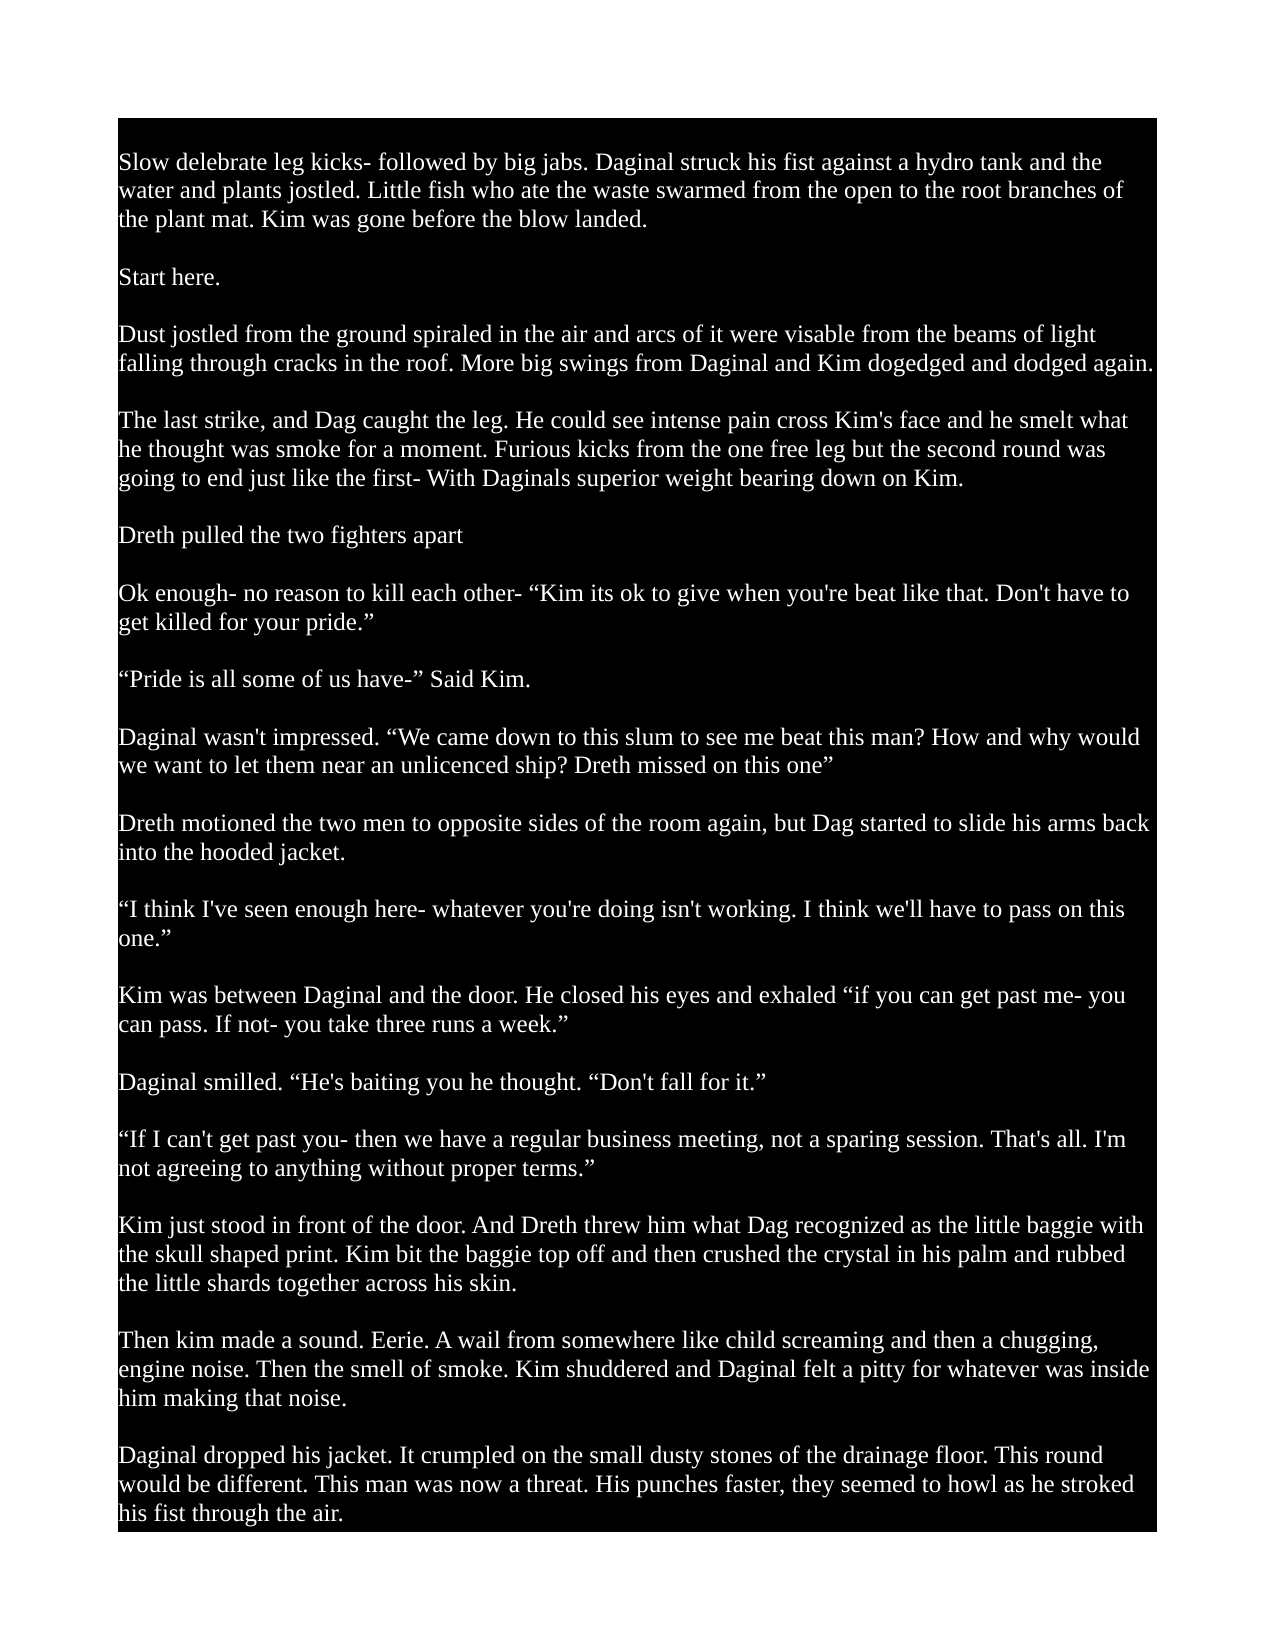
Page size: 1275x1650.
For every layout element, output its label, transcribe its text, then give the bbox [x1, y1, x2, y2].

text Start here. [118, 262, 1157, 291]
text Daginal dropped his jacket. It crumpled on the small dusty stones of the drainage floor. This round would be different. This man was now a threat. His punches faster, they seemed to howl as he stroked his fist through the air. [118, 1441, 1157, 1527]
text Dreth motioned the two men to opposite sides of the room again, but Dag started to slide his arms back into the hooded jacket. “I think I've seen enough here- whatever you're doing isn't working. I think we'll have to pass on this one.” [118, 808, 1157, 952]
text Daginal smilled. “He's baiting you he thought. “Don't fall for it.” “If I can't get past you- then we have a regular business meeting, not a sparing session. That's all. I'm not agreeing to anything without proper terms.” Kim just stood in front of the door. And Dreth threw him what Dag recognized as the little baggie with the skull shaped print. Kim bit the baggie top off and then crushed the crystal in his palm and rubbed the little shards together across his skin. [118, 1067, 1157, 1297]
text Dust jostled from the ground spiraled in the air and arcs of it were visable from the beams of light falling through cracks in the roof. More big swings from Daginal and Kim dogedged and dodged again. [118, 319, 1157, 377]
text “Pride is all some of us have-” Said Kim. [118, 664, 1157, 693]
text Daginal wasn't impressed. “We came down to this slum to see me beat this man? How and why would we want to let them near an unlicenced ship? Dreth missed on this one” [118, 722, 1157, 779]
text Kim was between Daginal and the door. He closed his eyes and exhaled “if you can get past me- you can pass. If not- you take three runs a week.” [118, 981, 1157, 1038]
text Then kim made a sound. Eerie. A wail from somewhere like child screaming and then a chugging, engine noise. Then the smell of smoke. Kim shuddered and Daginal felt a pitty for whatever was inside him making that noise. [118, 1326, 1157, 1412]
text Slow delebrate leg kicks- followed by big jabs. Daginal struck his fist against a hydro tank and the water and plants jostled. Little fish who ate the waste swarmed from the open to the root branches of the plant mat. Kim was gone before the blow landed. [118, 147, 1157, 233]
text The last strike, and Dag caught the leg. He could see intense pain cross Kim's face and he smelt what he thought was smoke for a moment. Furious kicks from the one free leg but the second round was going to end just like the first- With Daginals superior weight bearing down on Kim. Dreth pulled the two fighters apart Ok enough- no reason to kill each other- “Kim its ok to give when you're beat like that. Don't have to get killed for your pride.” [118, 406, 1157, 636]
